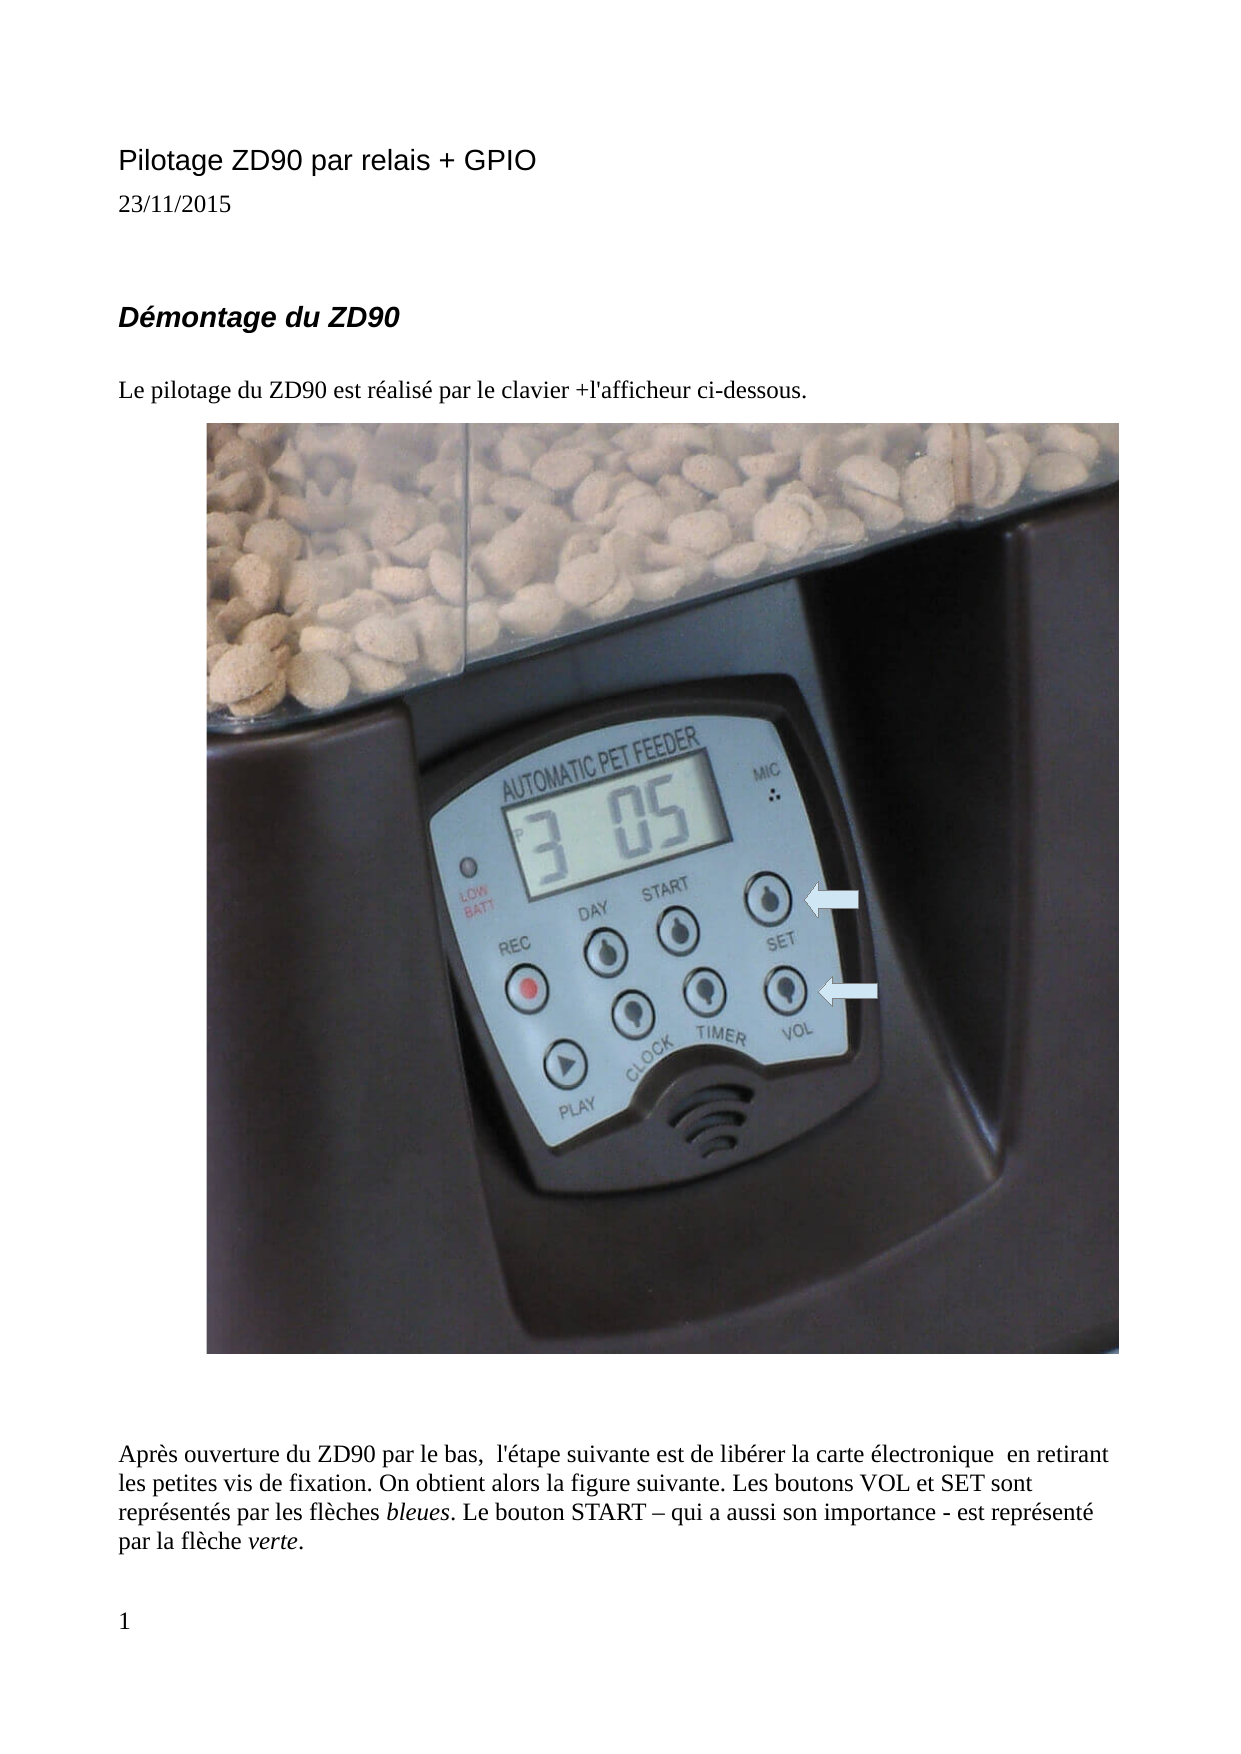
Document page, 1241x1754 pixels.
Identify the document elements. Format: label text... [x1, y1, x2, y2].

text Après ouverture du ZD90 par le bas, l'étape suivante est de libérer la carte électronique en retirant les petites vis de fixation. On obtient alors la figure suivante. Les boutons VOL et SET sont représentés par les flèches bleues. Le bouton START – qui a aussi son importance - est représenté par la flèche verte. [118, 1439, 1122, 1554]
subtitle Pilotage ZD90 par relais + GPIO [118, 143, 1122, 177]
text Le pilotage du ZD90 est réalisé par le clavier +l'afficheur ci-dessous. [118, 375, 1122, 404]
subtitle Démontage du ZD90 [118, 300, 1122, 334]
picture [206, 423, 1119, 1354]
text 23/11/2015 [118, 189, 1122, 218]
